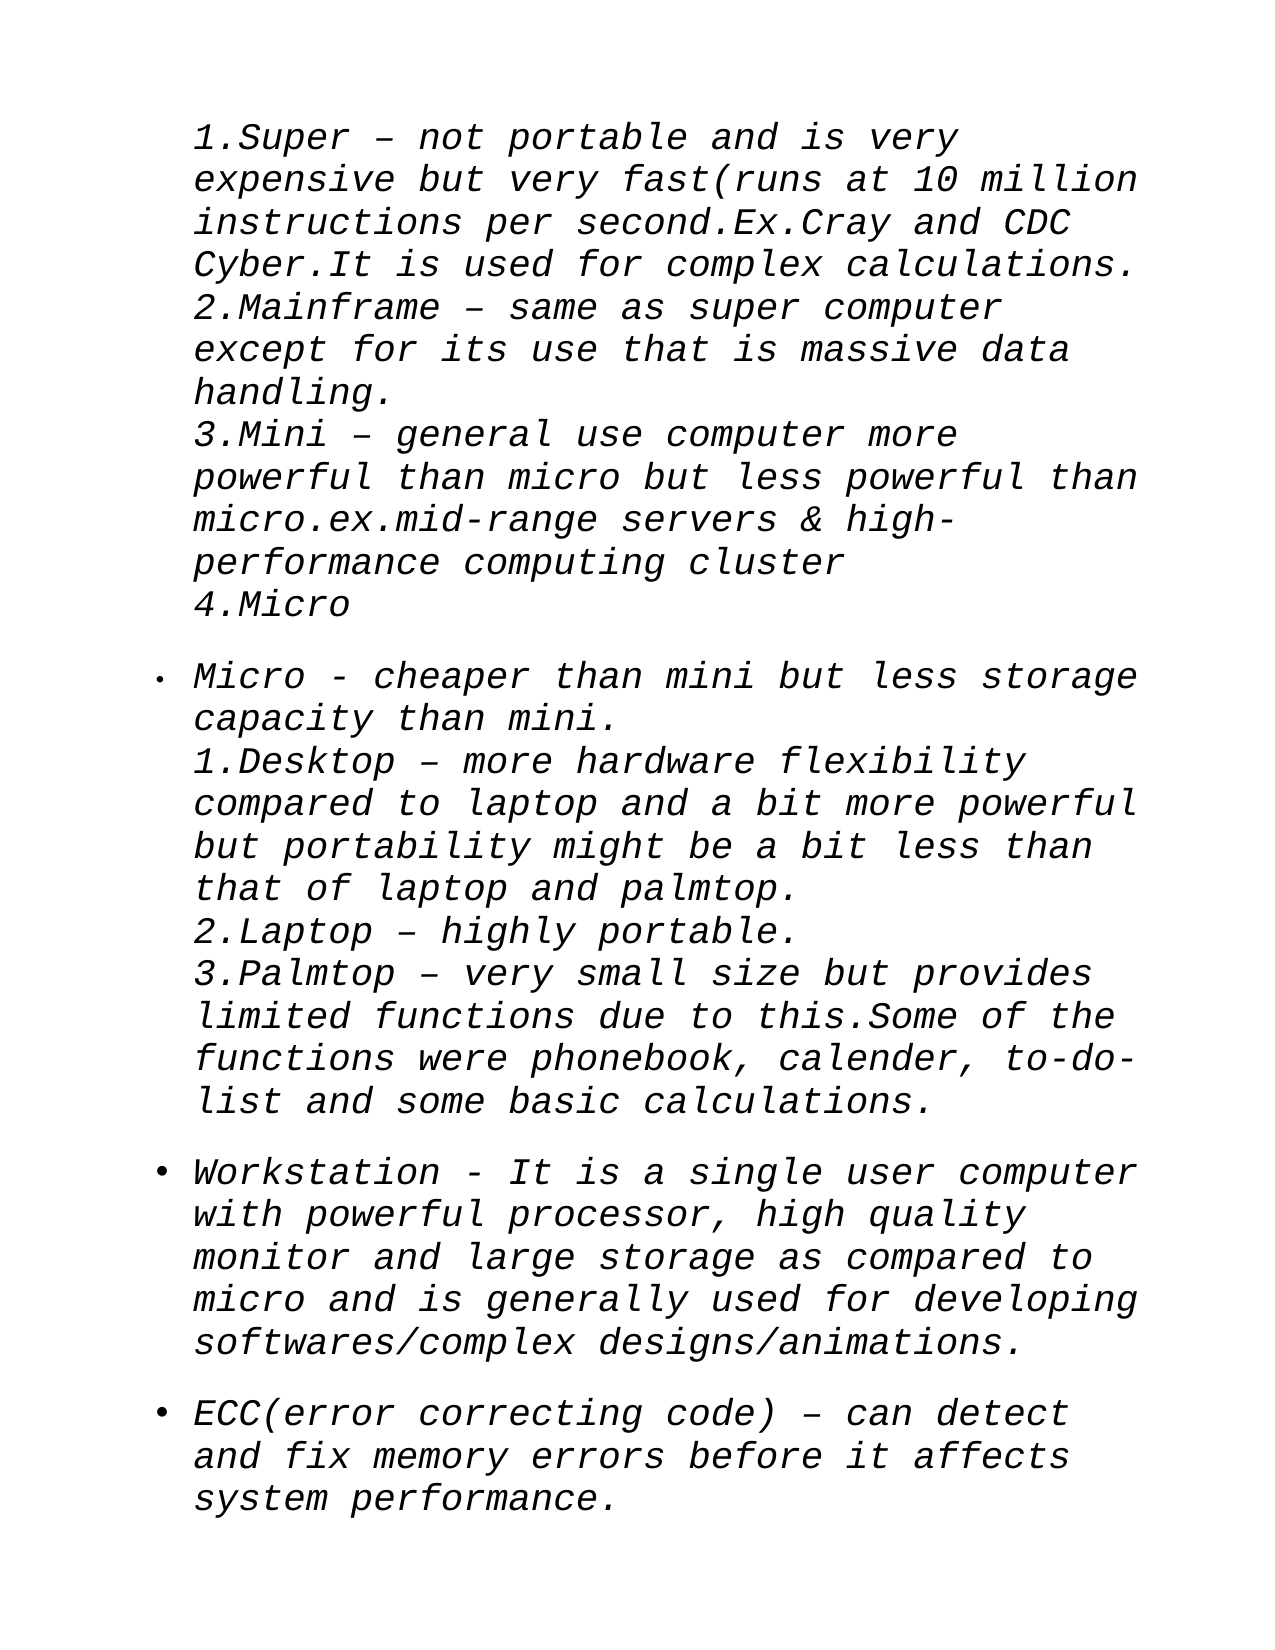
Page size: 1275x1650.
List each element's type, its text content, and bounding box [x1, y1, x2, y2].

list 4.Micro [156, 586, 1157, 628]
list 1.Super – not portable and is very expensive but very fast(runs at 10 million instructions per second.Ex.Cray and CDC Cyber.It is used for complex calculations. [156, 118, 1157, 288]
list 3.Palmtop – very small size but provides limited functions due to this.Some of the functions were phonebook, calender, to-do-list and some basic calculations. [156, 954, 1157, 1124]
list 2.Laptop – highly portable. [156, 912, 1157, 954]
list 2.Mainframe – same as super computer except for its use that is massive data handling. [156, 288, 1157, 416]
list Workstation - It is a single user computer with powerful processor, high quality monitor and large storage as compared to micro and is generally used for developing softwares/complex designs/animations. [156, 1153, 1157, 1366]
list 1.Desktop – more hardware flexibility compared to laptop and a bit more powerful but portability might be a bit less than that of laptop and palmtop. [156, 742, 1157, 912]
list Micro - cheaper than mini but less storage capacity than mini. [156, 657, 1157, 742]
list 3.Mini – general use computer more powerful than micro but less powerful than micro.ex.mid-range servers & high-performance computing cluster [156, 416, 1157, 586]
list ECC(error correcting code) – can detect and fix memory errors before it affects system performance. [156, 1394, 1157, 1522]
